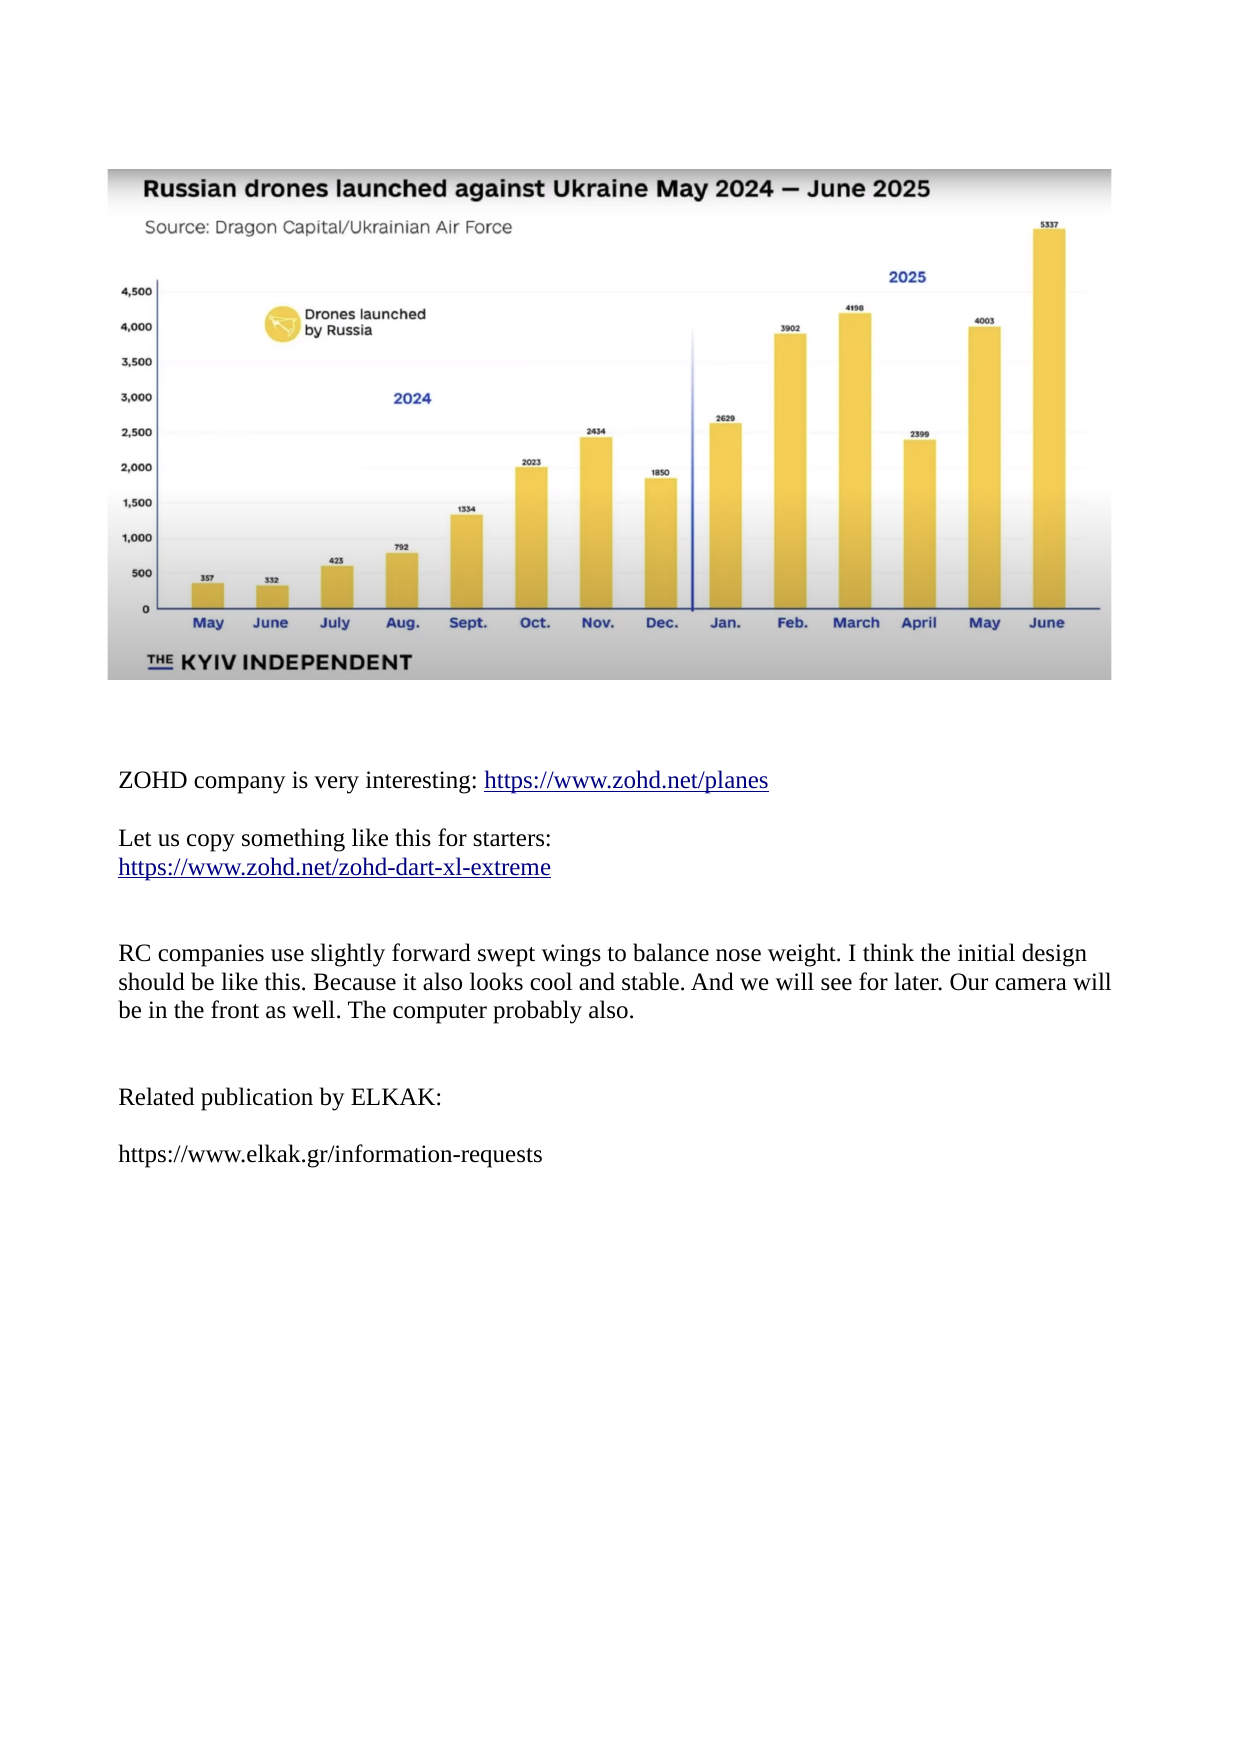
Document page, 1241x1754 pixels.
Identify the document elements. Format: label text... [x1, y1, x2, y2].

text https://www.zohd.net/zohd-dart-xl-extreme [118, 852, 1122, 881]
text RC companies use slightly forward swept wings to balance nose weight. I think the initial design should be like this. Because it also looks cool and stable. And we will see for later. Our camera will be in the front as well. The computer probably also. [118, 938, 1122, 1024]
picture [107, 169, 1112, 680]
text Let us copy something like this for starters: [118, 823, 1122, 852]
text Related publication by ELKAK: [118, 1082, 1122, 1111]
text ZOHD company is very interesting: https://www.zohd.net/planes [118, 766, 1122, 794]
text https://www.elkak.gr/information-requests [118, 1139, 1122, 1168]
